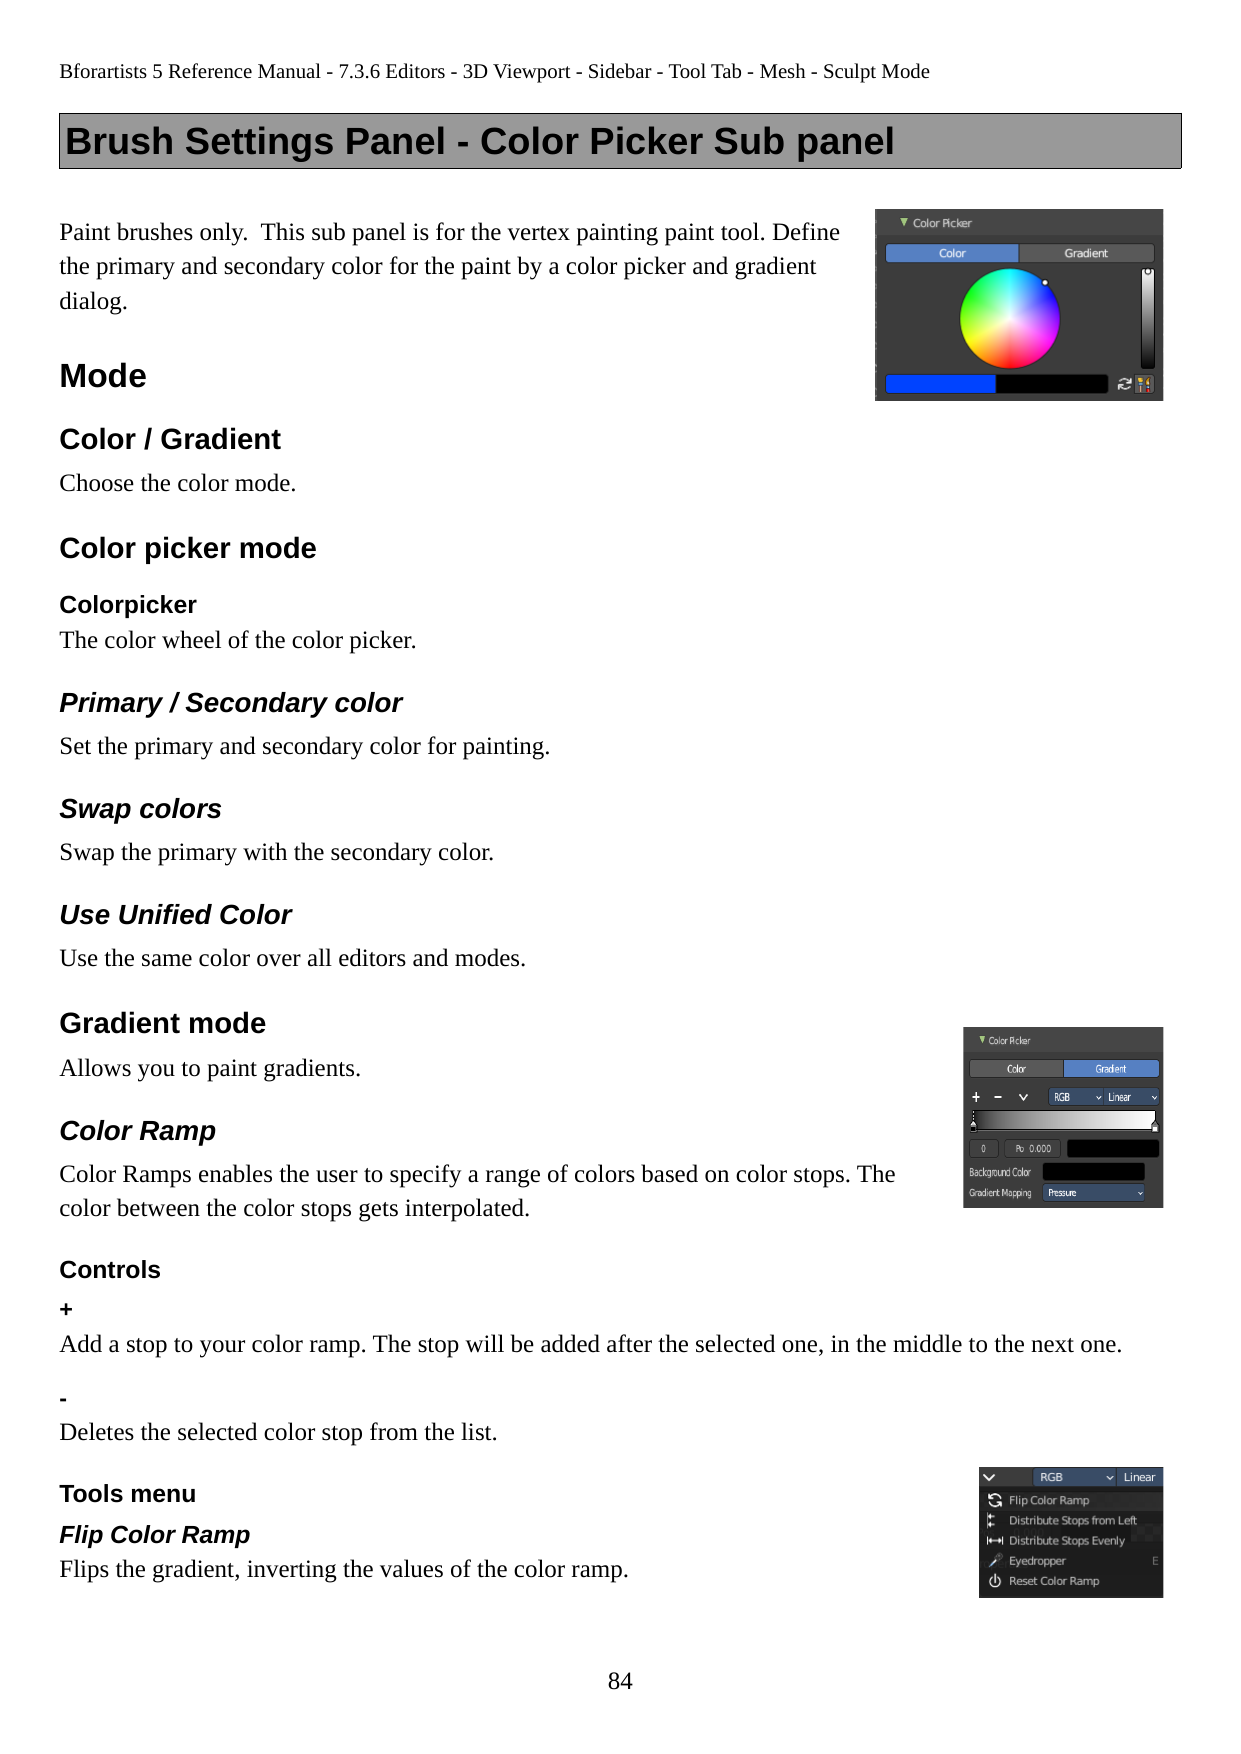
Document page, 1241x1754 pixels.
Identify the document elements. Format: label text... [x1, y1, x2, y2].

subtitle + [59, 1296, 1181, 1322]
table_header Brush Settings Panel - Color Picker Sub panel [60, 114, 1181, 168]
text Allows you to paint gradients. [59, 1053, 963, 1081]
text Use the same color over all editors and modes. [59, 943, 1181, 972]
subtitle [1164, 1520, 1181, 1548]
subtitle Mode [59, 356, 875, 394]
subtitle [1164, 1114, 1181, 1146]
subtitle Primary / Secondary color [59, 687, 1181, 718]
subtitle [1164, 356, 1181, 394]
subtitle Swap colors [59, 792, 1181, 824]
picture [963, 1027, 1164, 1208]
text The color wheel of the color picker. [59, 625, 1181, 654]
subtitle - [59, 1384, 1181, 1411]
subtitle Color / Gradient [59, 422, 1181, 455]
text Choose the color mode. [59, 468, 1181, 497]
subtitle Color picker mode [59, 531, 1181, 565]
text Color Ramps enables the user to specify a range of colors based on color stops. The color between the color stops gets interpolated. [59, 1159, 1181, 1222]
text Swap the primary with the secondary color. [59, 837, 1181, 866]
subtitle Use Unified Color [59, 898, 1181, 930]
subtitle Flip Color Ramp [59, 1520, 979, 1548]
subtitle Color Ramp [59, 1114, 963, 1146]
subtitle Tools menu [59, 1479, 979, 1507]
subtitle [1164, 1479, 1181, 1507]
subtitle Gradient mode [59, 1006, 1181, 1040]
text Set the primary and secondary color for painting. [59, 731, 1181, 760]
subtitle Controls [59, 1255, 1181, 1283]
text Deletes the selected color stop from the list. [59, 1417, 1181, 1446]
text Paint brushes only. This sub panel is for the vertex painting paint tool. Define the primary and secondary color for the paint by a color picker and gradient dialog. [59, 217, 875, 315]
text Flips the gradient, inverting the values of the color ramp. [59, 1554, 979, 1583]
picture [979, 1467, 1164, 1598]
picture [875, 209, 1164, 401]
text Add a stop to your color ramp. The stop will be added after the selected one, in the middle to the next one. [59, 1329, 1181, 1357]
subtitle Colorpicker [59, 590, 1181, 619]
